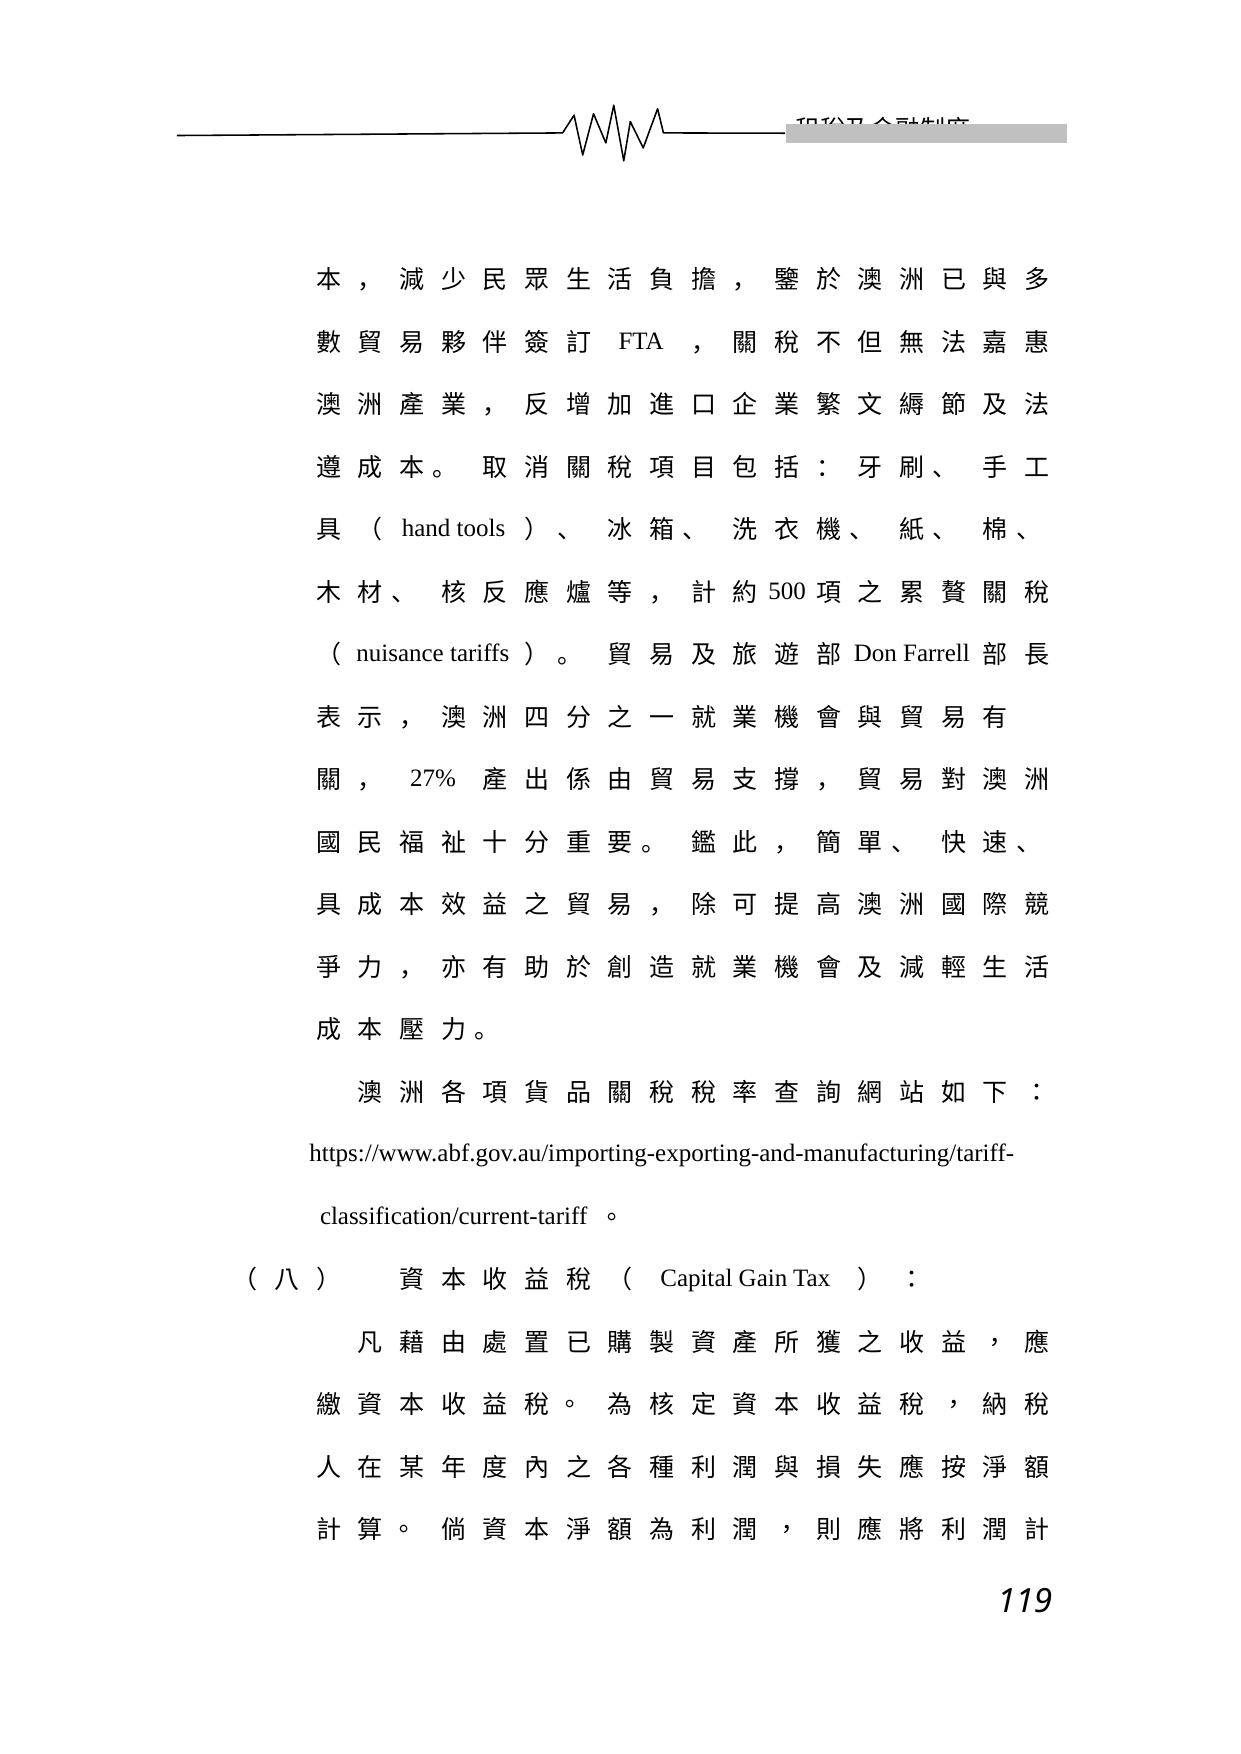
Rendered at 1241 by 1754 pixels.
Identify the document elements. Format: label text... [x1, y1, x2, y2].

text 澳洲各項貨品關稅稅率查詢網站如下：https://www.abf.gov.au/importing-exporting-and-manufacturing/tariff-classification/current-tariff。 [281, 1049, 1058, 1236]
text （八） 資本收益稅（Capital Gain Tax）： [207, 1236, 1058, 1299]
text 凡藉由處置已購製資產所獲之收益，應繳資本收益稅。為核定資本收益稅，納稅人在某年度內之各種利潤與損失應按淨額計算。倘資本淨額為利潤，則應將利潤計 [281, 1299, 1058, 1549]
text 本，減少民眾生活負擔，鑒於澳洲已與多數貿易夥伴簽訂FTA，關稅不但無法嘉惠澳洲產業，反增加進口企業繁文縟節及法遵成本。取消關稅項目包括：牙刷、手工具（hand tools）、冰箱、洗衣機、紙、棉、木材、核反應爐等，計約500項之累贅關稅（nuisance tariffs）。貿易及旅遊部Don Farrell部長表示，澳洲四分之一就業機會與貿易有關，27%產出係由貿易支撐，貿易對澳洲國民福祉十分重要。鑑此，簡單、快速、具成本效益之貿易，除可提高澳洲國際競爭力，亦有助於創造就業機會及減輕生活成本壓力。 [281, 236, 1058, 1049]
